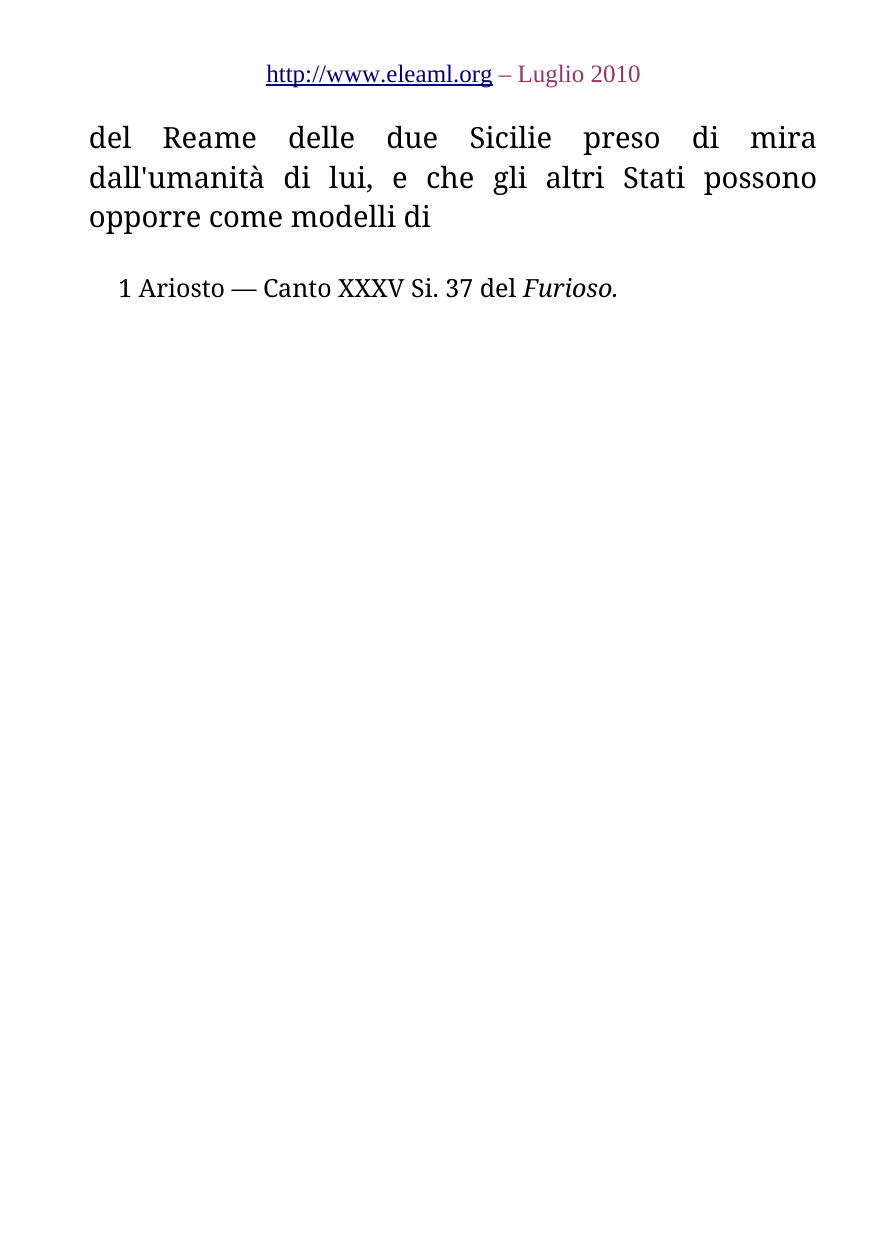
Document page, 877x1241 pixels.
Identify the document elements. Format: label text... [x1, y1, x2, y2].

text 1 Ariosto — Canto XXXV Si. 37 del Furioso. [89, 270, 818, 304]
text del Reame delle due Sicilie preso di mira dall'umanità di lui, e che gli altri Stati possono opporre come modelli di [89, 117, 818, 236]
